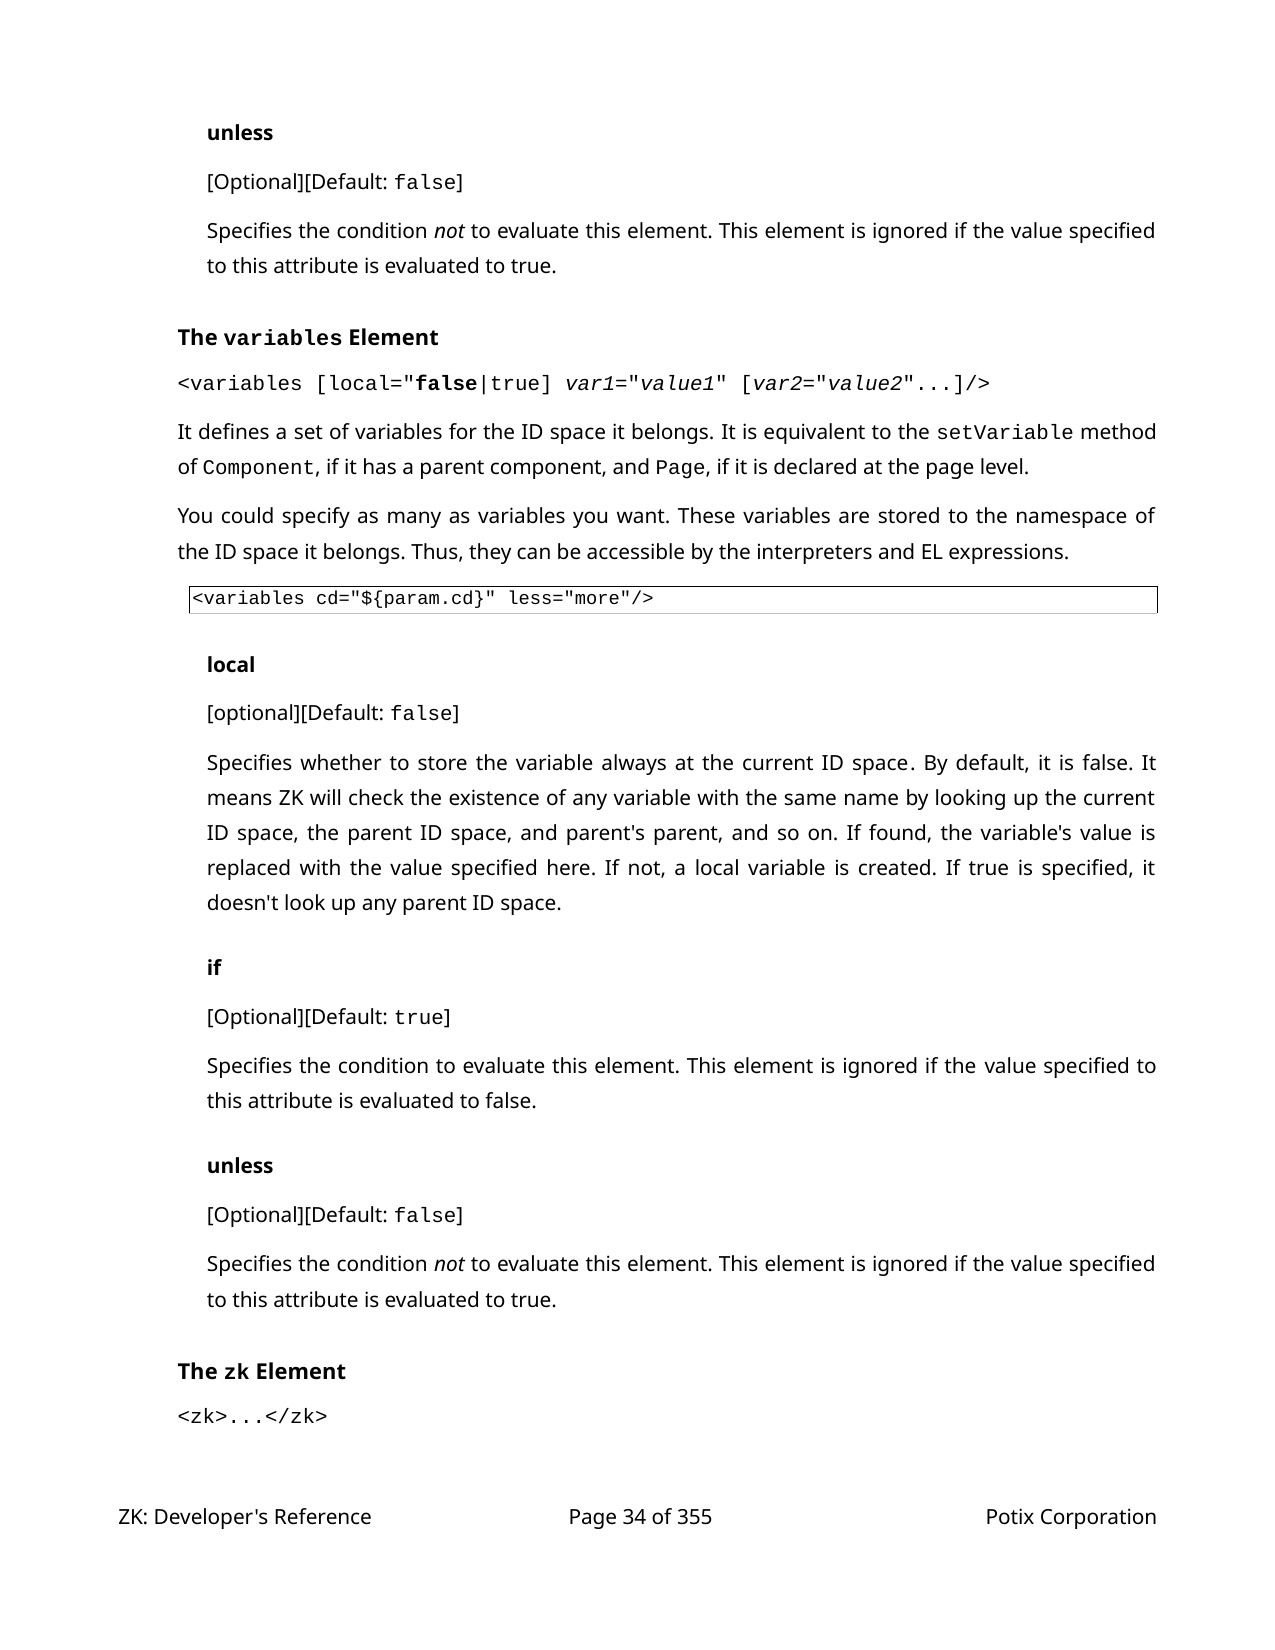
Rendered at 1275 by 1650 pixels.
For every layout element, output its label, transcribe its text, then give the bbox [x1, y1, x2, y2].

text <zk>...</zk> [177, 1406, 1157, 1430]
text Specifies the condition not to evaluate this element. This element is ignored if the value specified to this attribute is evaluated to true. [207, 216, 1157, 279]
text [Optional][Default: true] [207, 1002, 1157, 1031]
subtitle unless [207, 1152, 1157, 1180]
text You could specify as many as variables you want. These variables are stored to the namespace of the ID space it belongs. Thus, they can be accessible by the interpreters and EL expressions. [177, 502, 1157, 565]
subtitle The variables Element [177, 322, 1157, 352]
text Specifies whether to store the variable always at the current ID space. By default, it is false. It means ZK will check the existence of any variable with the same name by looking up the current ID space, the parent ID space, and parent's parent, and so on. If found, the variable's value is replaced with the value specified here. If not, a local variable is created. If true is specified, it doesn't look up any parent ID space. [207, 748, 1157, 917]
text <variables cd="${param.cd}" less="more"/> [190, 587, 1157, 613]
text It defines a set of variables for the ID space it belongs. It is equivalent to the setVariable method of Component, if it has a parent component, and Page, if it is declared at the page level. [177, 417, 1157, 481]
text <variables [local="false|true] var1="value1" [var2="value2"...]/> [177, 373, 1157, 396]
text [Optional][Default: false] [207, 167, 1157, 196]
text Specifies the condition to evaluate this element. This element is ignored if the value specified to this attribute is evaluated to false. [207, 1051, 1157, 1115]
text [optional][Default: false] [207, 698, 1157, 727]
text Specifies the condition not to evaluate this element. This element is ignored if the value specified to this attribute is evaluated to true. [207, 1249, 1157, 1313]
subtitle The zk Element [177, 1356, 1157, 1386]
subtitle if [207, 953, 1157, 982]
subtitle unless [207, 118, 1157, 146]
subtitle local [207, 650, 1157, 678]
text [Optional][Default: false] [207, 1200, 1157, 1229]
